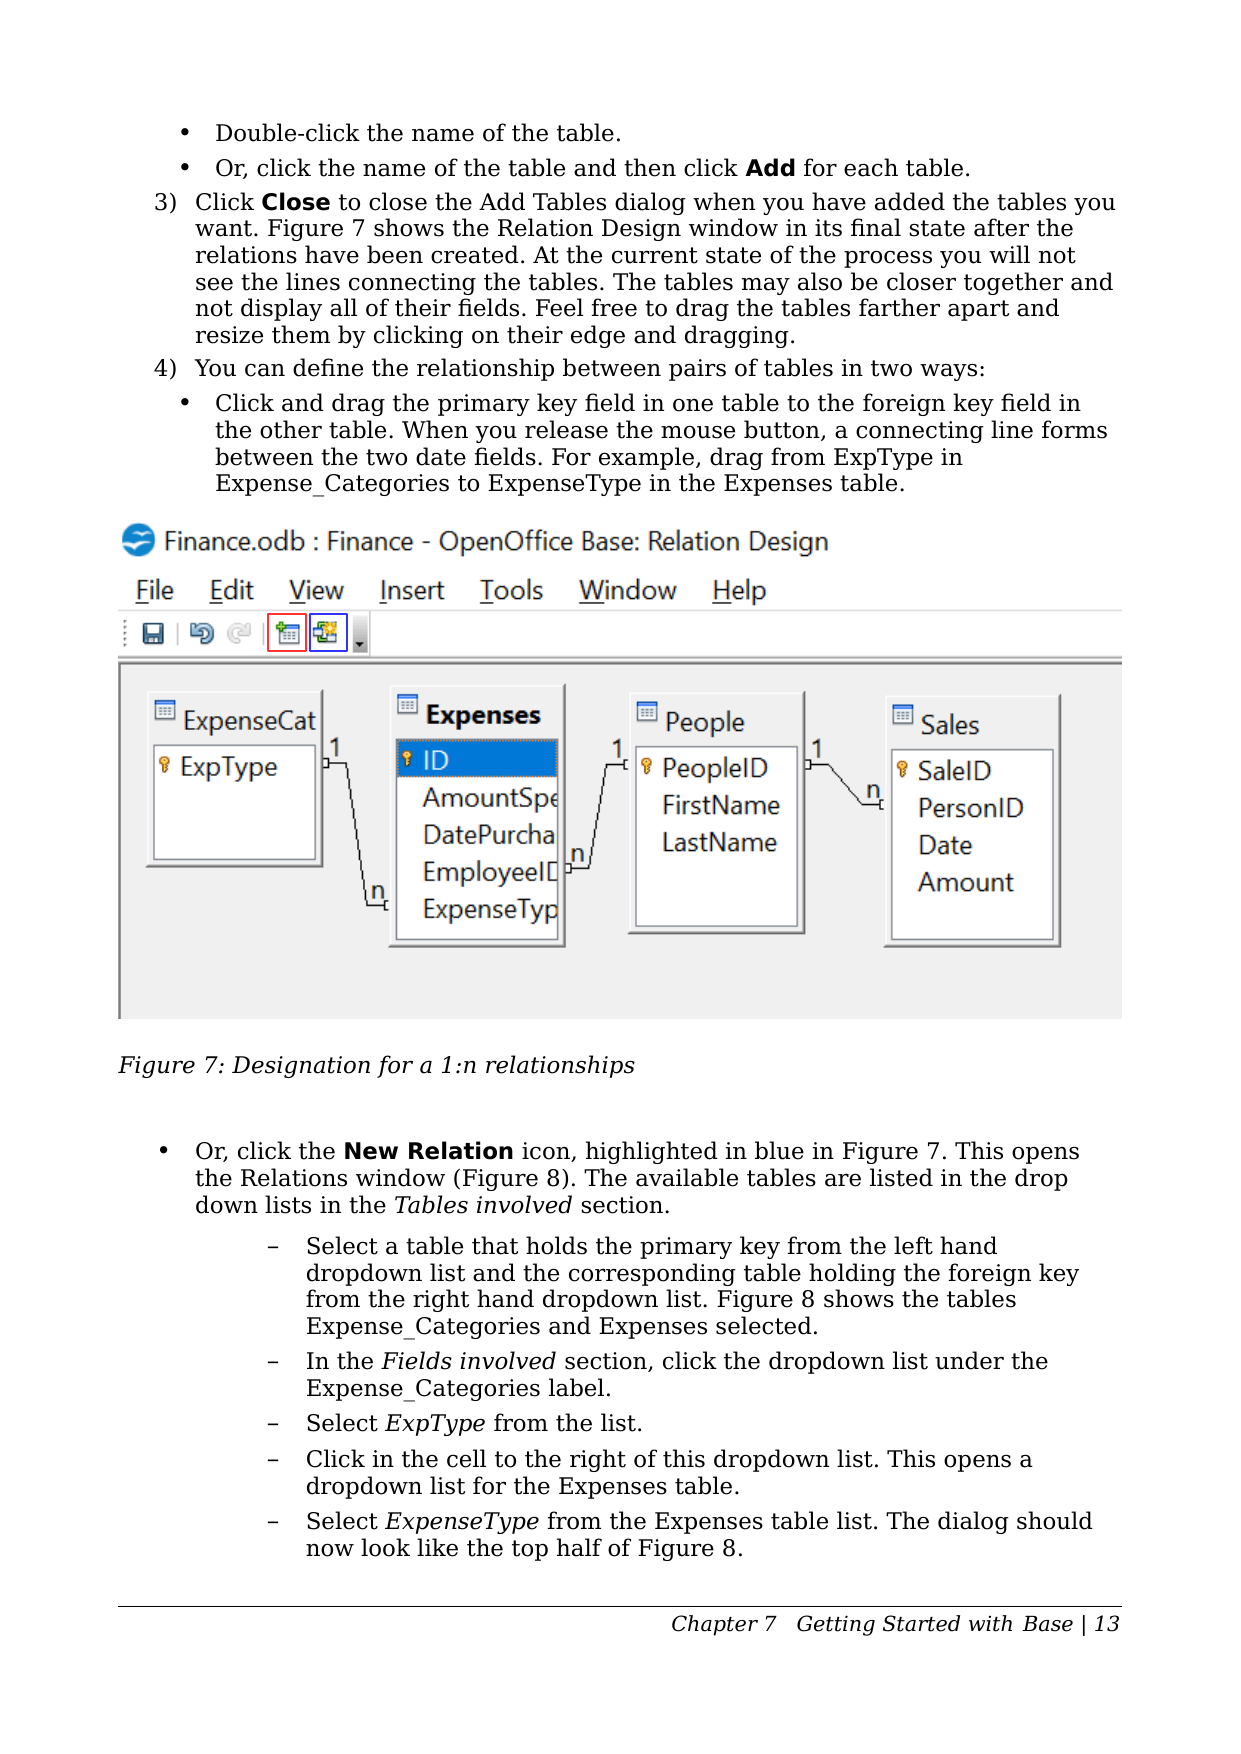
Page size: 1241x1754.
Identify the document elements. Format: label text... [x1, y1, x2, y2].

list Select ExpenseType from the Expenses table list. The dialog should now look like the top half of Figure 8. [267, 1506, 1122, 1562]
list Or, click the New Relation icon, highlighted in blue in Figure 7. This opens the Relations window (Figure 8). The available tables are listed in the drop down lists in the Tables involved section. [156, 1136, 1122, 1218]
list Select a table that holds the primary key from the left hand dropdown list and the corresponding table holding the foreign key from the right hand dropdown list. Figure 8 shows the tables Expense_Categories and Expenses selected. [267, 1231, 1122, 1340]
list Click in the cell to the right of this dropdown list. This opens a dropdown list for the Expenses table. [267, 1444, 1122, 1499]
list Click Close to close the Add Tables dialog when you have added the tables you want. Figure 7 shows the Relation Design window in its final state after the relations have been created. At the current state of the process you will not see the lines connecting the tables. The tables may also be closer together and not display all of their fields. Feel free to drag the tables farther apart and resize them by clicking on their edge and dragging. [177, 189, 1122, 349]
text Figure 7: Designation for a 1:n relationships [118, 1052, 1122, 1078]
list In the Fields involved section, click the dropdown list under the Expense_Categories label. [267, 1346, 1122, 1402]
picture [118, 515, 1122, 1019]
list You can define the relationship between pairs of tables in two ways: [177, 355, 1122, 382]
list Select ExpType from the list. [267, 1408, 1122, 1437]
